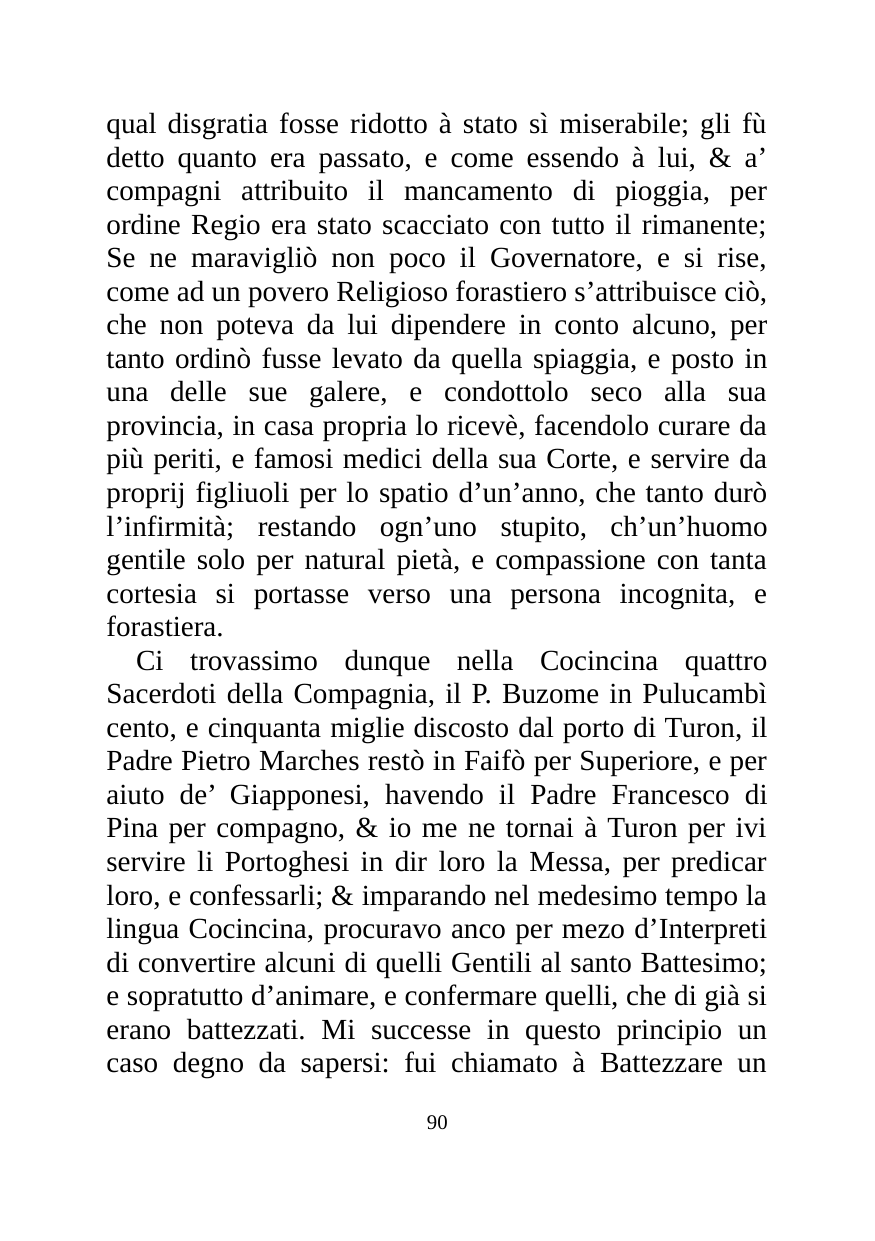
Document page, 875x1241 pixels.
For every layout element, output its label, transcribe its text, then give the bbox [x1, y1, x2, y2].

text qual disgratia fosse ridotto à stato sì miserabile; gli fù detto quanto era passato, e come essendo à lui, & a’ compagni attribuito il mancamento di pioggia, per ordine Regio era stato scacciato con tutto il rimanente; Se ne maravigliò non poco il Governatore, e si rise, come ad un povero Religioso forastiero s’attribuisce ciò, che non poteva da lui dipendere in conto alcuno, per tanto ordinò fusse levato da quella spiaggia, e posto in una delle sue galere, e condottolo seco alla sua provincia, in casa propria lo ricevè, facendolo curare da più periti, e famosi medici della sua Corte, e servire da proprij figliuoli per lo spatio d’un’anno, che tanto durò l’infirmità; restando ogn’uno stupito, ch’un’huomo gentile solo per natural pietà, e compassione con tanta cortesia si portasse verso una persona incognita, e forastiera. [106, 106, 768, 643]
text Ci trovassimo dunque nella Cocincina quattro Sacerdoti della Compagnia, il P. Buzome in Pulucambì cento, e cinquanta miglie discosto dal porto di Turon, il Padre Pietro Marches restò in Faifò per Superiore, e per aiuto de’ Giapponesi, havendo il Padre Francesco di Pina per compagno, & io me ne tornai à Turon per ivi servire li Portoghesi in dir loro la Messa, per predicar loro, e confessarli; & imparando nel medesimo tempo la lingua Cocincina, procuravo anco per mezo d’Interpreti di convertire alcuni di quelli Gentili al santo Battesimo; e sopratutto d’animare, e confermare quelli, che di già si erano battezzati. Mi successe in questo principio un caso degno da sapersi: fui chiamato à Battezzare un [106, 643, 768, 1079]
